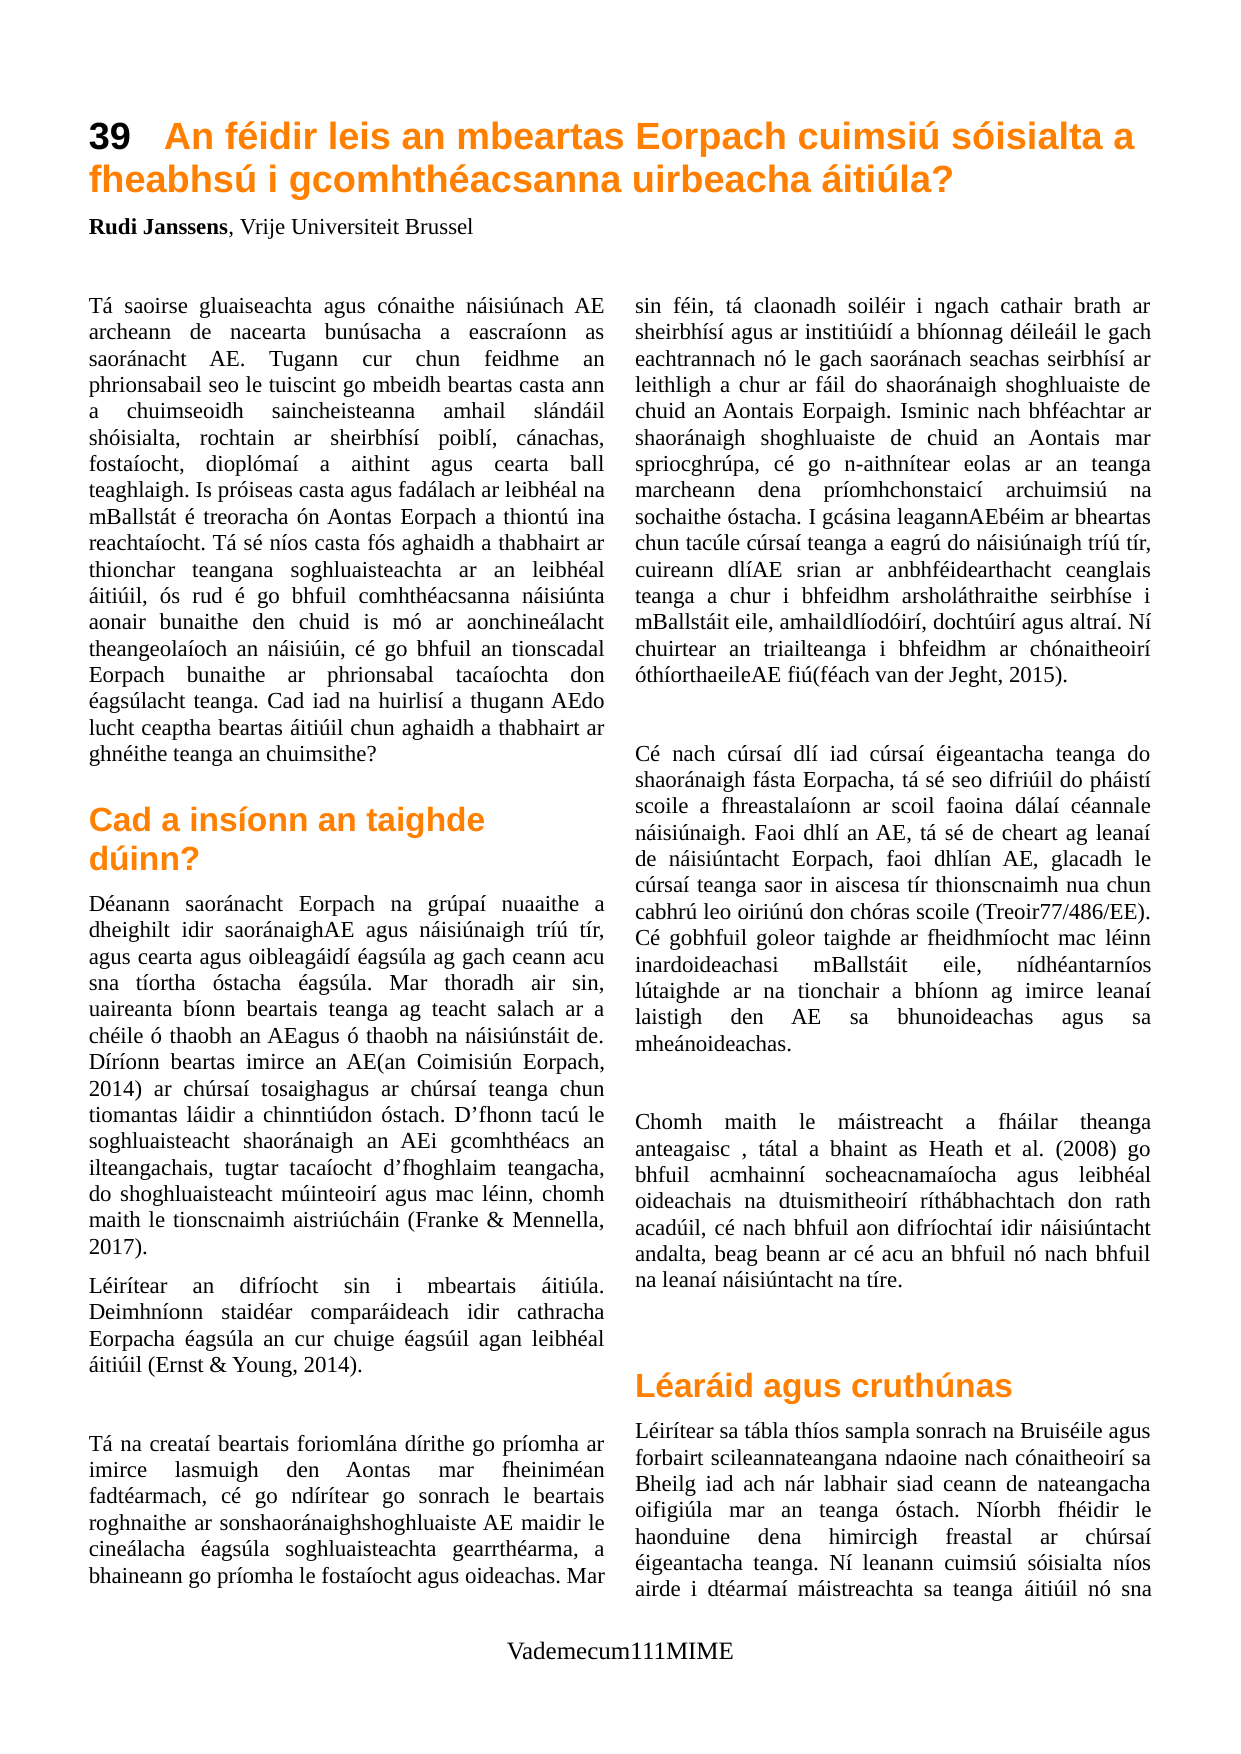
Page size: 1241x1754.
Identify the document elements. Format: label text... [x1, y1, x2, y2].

text sin féin, tá claonadh soiléir i ngach cathair brath ar sheirbhísí agus ar institiúidí a bhíonnag déileáil le gach eachtrannach nó le gach saoránach seachas seirbhísí ar leithligh a chur ar fáil do shaoránaigh shoghluaiste de chuid an Aontais Eorpaigh. Isminic nach bhféachtar ar shaoránaigh shoghluaiste de chuid an Aontais mar spriocghrúpa, cé go n-aithnítear eolas ar an teanga marcheann dena príomhchonstaicí archuimsiú na sochaithe óstacha. I gcásina leagannAEbéim ar bheartas chun tacúle cúrsaí teanga a eagrú do náisiúnaigh tríú tír, cuireann dlíAE srian ar anbhféidearthacht ceanglais teanga a chur i bhfeidhm arsholáthraithe seirbhíse i mBallstáit eile, amhaildlíodóirí, dochtúirí agus altraí. Ní chuirtear an triailteanga i bhfeidhm ar chónaitheoirí óthíorthaeileAE fiú(féach van der Jeght, 2015). [635, 292, 1152, 687]
text Déanann saoránacht Eorpach na grúpaí nuaaithe a dheighilt idir saoránaighAE agus náisiúnaigh tríú tír, agus cearta agus oibleagáidí éagsúla ag gach ceann acu sna tíortha óstacha éagsúla. Mar thoradh air sin, uaireanta bíonn beartais teanga ag teacht salach ar a chéile ó thaobh an AEagus ó thaobh na náisiúnstáit de. Díríonn beartas imirce an AE(an Coimisiún Eorpach, 2014) ar chúrsaí tosaighagus ar chúrsaí teanga chun tiomantas láidir a chinntiúdon óstach. D’fhonn tacú le soghluaisteacht shaoránaigh an AEi gcomhthéacs an ilteangachais, tugtar tacaíocht d’fhoghlaim teangacha, do shoghluaisteacht múinteoirí agus mac léinn, chomh maith le tionscnaimh aistriúcháin (Franke & Mennella, 2017). [88, 890, 605, 1259]
subtitle An féidir leis an mbeartas Eorpach cuimsiú sóisialta a fheabhsú i gcomhthéacsanna uirbeacha áitiúla? [88, 113, 1152, 201]
subtitle Léaráid agus cruthúnas [635, 1366, 1152, 1405]
text Chomh maith le máistreacht a fháilar theanga anteagaisc , tátal a bhaint as Heath et al. (2008) go bhfuil acmhainní socheacnamaíocha agus leibhéal oideachais na dtuismitheoirí ríthábhachtach don rath acadúil, cé nach bhfuil aon difríochtaí idir náisiúntacht andalta, beag beann ar cé acu an bhfuil nó nach bhfuil na leanaí náisiúntacht na tíre. [635, 1108, 1152, 1293]
text Cé nach cúrsaí dlí iad cúrsaí éigeantacha teanga do shaoránaigh fásta Eorpacha, tá sé seo difriúil do pháistí scoile a fhreastalaíonn ar scoil faoina dálaí céannale náisiúnaigh. Faoi dhlí an AE, tá sé de cheart ag leanaí de náisiúntacht Eorpach, faoi dhlían AE, glacadh le cúrsaí teanga saor in aiscesa tír thionscnaimh nua chun cabhrú leo oiriúnú don chóras scoile (Treoir77/486/EE). Cé gobhfuil goleor taighde ar fheidhmíocht mac léinn inardoideachasi mBallstáit eile, nídhéantarníos lútaighde ar na tionchair a bhíonn ag imirce leanaí laistigh den AE sa bhunoideachas agus sa mheánoideachas. [635, 740, 1152, 1056]
text Tá saoirse gluaiseachta agus cónaithe náisiúnach AE archeann de nacearta bunúsacha a eascraíonn as saoránacht AE. Tugann cur chun feidhme an phrionsabail seo le tuiscint go mbeidh beartas casta ann a chuimseoidh saincheisteanna amhail slándáil shóisialta, rochtain ar sheirbhísí poiblí, cánachas, fostaíocht, dioplómaí a aithint agus cearta ball teaghlaigh. Is próiseas casta agus fadálach ar leibhéal na mBallstát é treoracha ón Aontas Eorpach a thiontú ina reachtaíocht. Tá sé níos casta fós aghaidh a thabhairt ar thionchar teangana soghluaisteachta ar an leibhéal áitiúil, ós rud é go bhfuil comhthéacsanna náisiúnta aonair bunaithe den chuid is mó ar aonchineálacht theangeolaíoch an náisiúin, cé go bhfuil an tionscadal Eorpach bunaithe ar phrionsabal tacaíochta don éagsúlacht teanga. Cad iad na huirlisí a thugann AEdo lucht ceaptha beartas áitiúil chun aghaidh a thabhairt ar ghnéithe teanga an chuimsithe? [88, 292, 605, 766]
subtitle Cad a insíonn an taighde dúinn? [88, 800, 605, 878]
text Léirítear sa tábla thíos sampla sonrach na Bruiséile agus forbairt scileannateangana ndaoine nach cónaitheoirí sa Bheilg iad ach nár labhair siad ceann de nateangacha oifigiúla mar an teanga óstach. Níorbh fhéidir le haonduine dena himircigh freastal ar chúrsaí éigeantacha teanga. Ní leanann cuimsiú sóisialta níos airde i dtéarmaí máistreachta sa teanga áitiúil nó sna [635, 1417, 1152, 1602]
text Léirítear an difríocht sin i mbeartais áitiúla. Deimhníonn staidéar comparáideach idir cathracha Eorpacha éagsúla an cur chuige éagsúil agan leibhéal áitiúil (Ernst & Young, 2014). [88, 1272, 605, 1377]
text Tá na creataí beartais foriomlána dírithe go príomha ar imirce lasmuigh den Aontas mar fheiniméan fadtéarmach, cé go ndírítear go sonrach le beartais roghnaithe ar sonshaoránaighshoghluaiste AE maidir le cineálacha éagsúla soghluaisteachta gearrthéarma, a bhaineann go príomha le fostaíocht agus oideachas. Mar [88, 1430, 605, 1588]
text Rudi Janssens, Vrije Universiteit Brussel [88, 213, 1152, 240]
